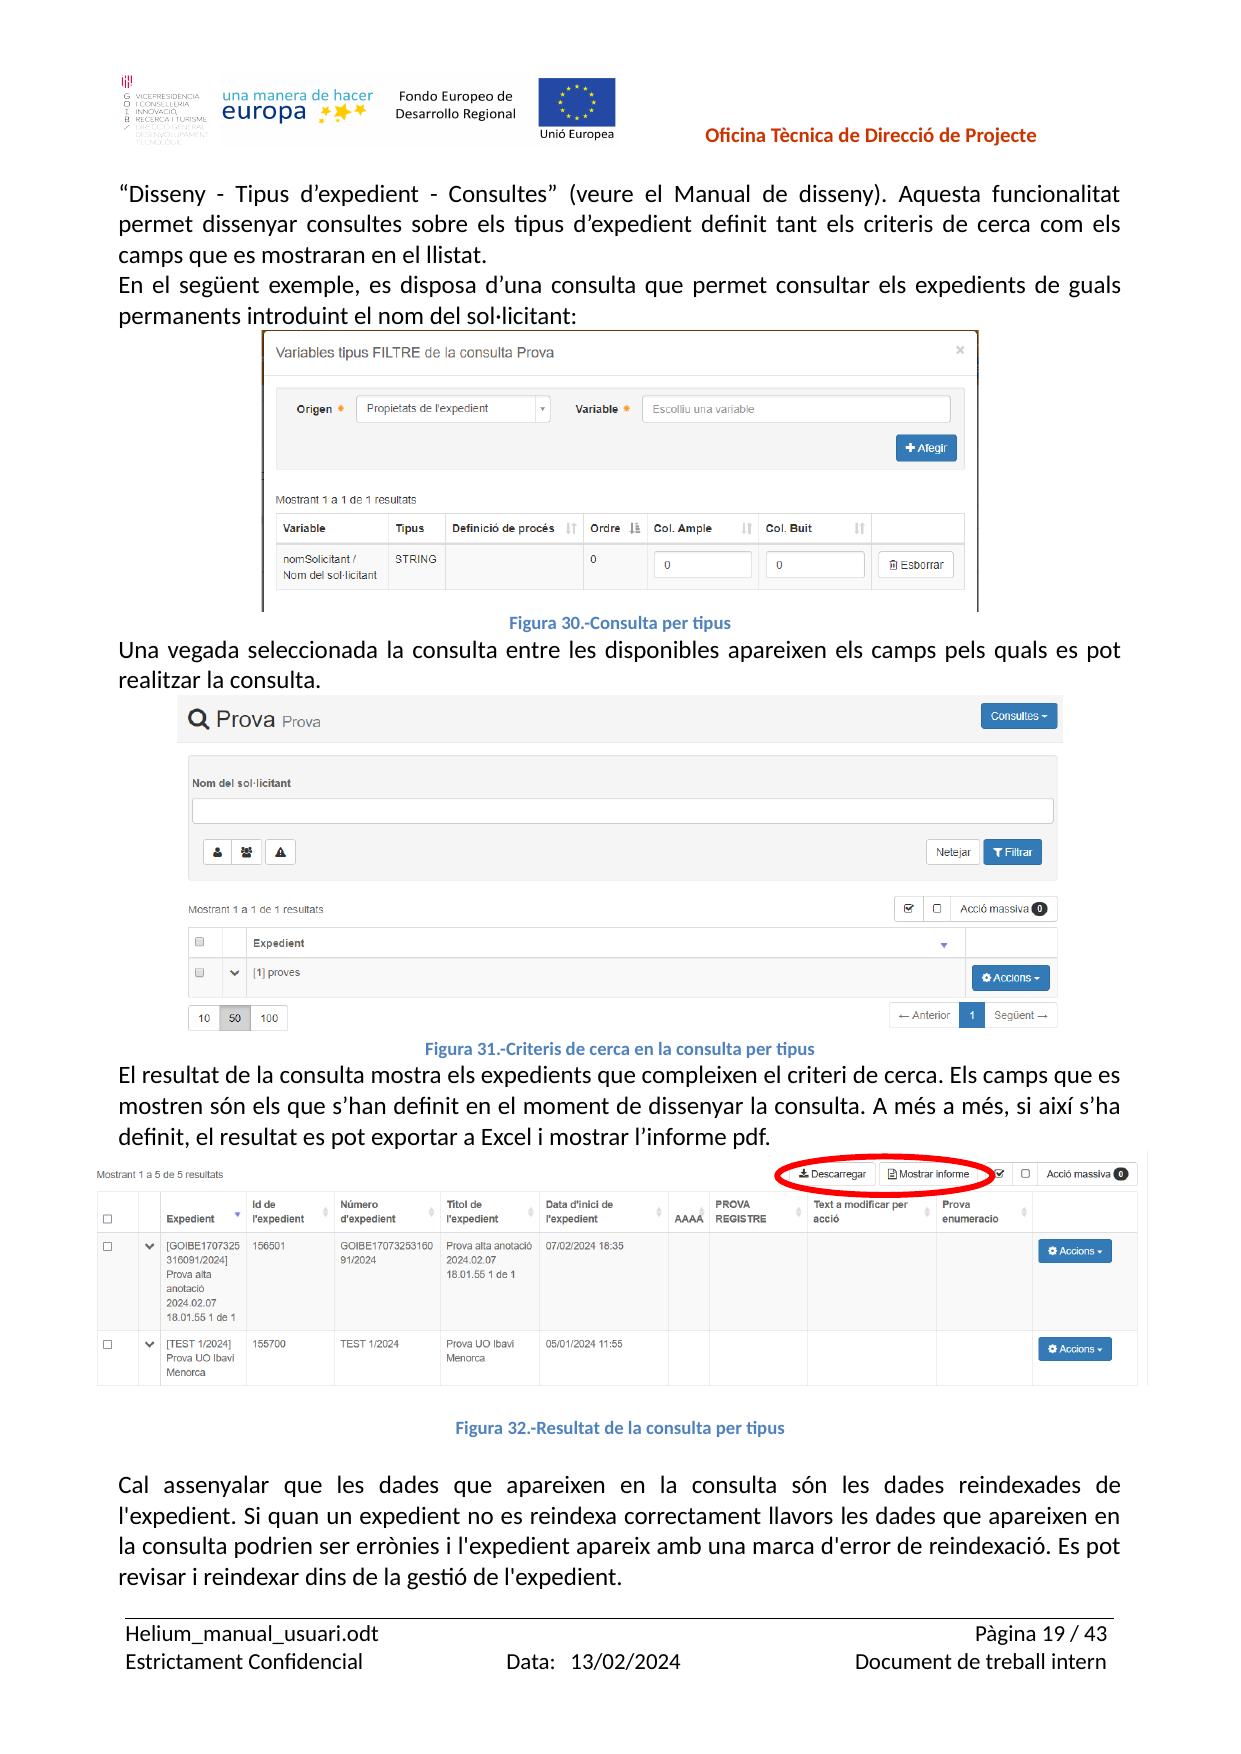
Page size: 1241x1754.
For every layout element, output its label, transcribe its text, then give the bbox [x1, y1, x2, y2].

picture [92, 1151, 1148, 1386]
text El resultat de la consulta mostra els expedients que compleixen el criteri de cerca. Els camps que es mostren són els que s’han definit en el moment de dissenyar la consulta. A més a més, si així s’ha definit, el resultat es pot exportar a Excel i mostrar l’informe pdf. [118, 1060, 1122, 1151]
text Figura 32.-Resultat de la consulta per tipus [118, 1416, 1122, 1439]
text Figura 30.-Consulta per tipus [118, 611, 1122, 634]
picture [118, 73, 213, 147]
text Una vegada seleccionada la consulta entre les disponibles apareixen els camps pels quals es pot realitzar la consulta. [118, 634, 1122, 695]
picture [219, 73, 621, 147]
text “Disseny - Tipus d’expedient - Consultes” (veure el Manual de disseny). Aquesta funcionalitat permet dissenyar consultes sobre els tipus d’expedient definit tant els criteris de cerca com els camps que es mostraran en el llistat. [118, 178, 1122, 269]
picture [261, 330, 979, 612]
text Figura 31.-Criteris de cerca en la consulta per tipus [118, 1037, 1122, 1060]
picture [177, 695, 1063, 1037]
text Cal assenyalar que les dades que apareixen en la consulta són les dades reindexades de l'expedient. Si quan un expedient no es reindexa correctament llavors les dades que apareixen en la consulta podrien ser errònies i l'expedient apareix amb una marca d'error de reindexació. Es pot revisar i reindexar dins de la gestió de l'expedient. [118, 1469, 1122, 1591]
text En el següent exemple, es disposa d’una consulta que permet consultar els expedients de guals permanents introduint el nom del sol·licitant: [118, 269, 1122, 330]
